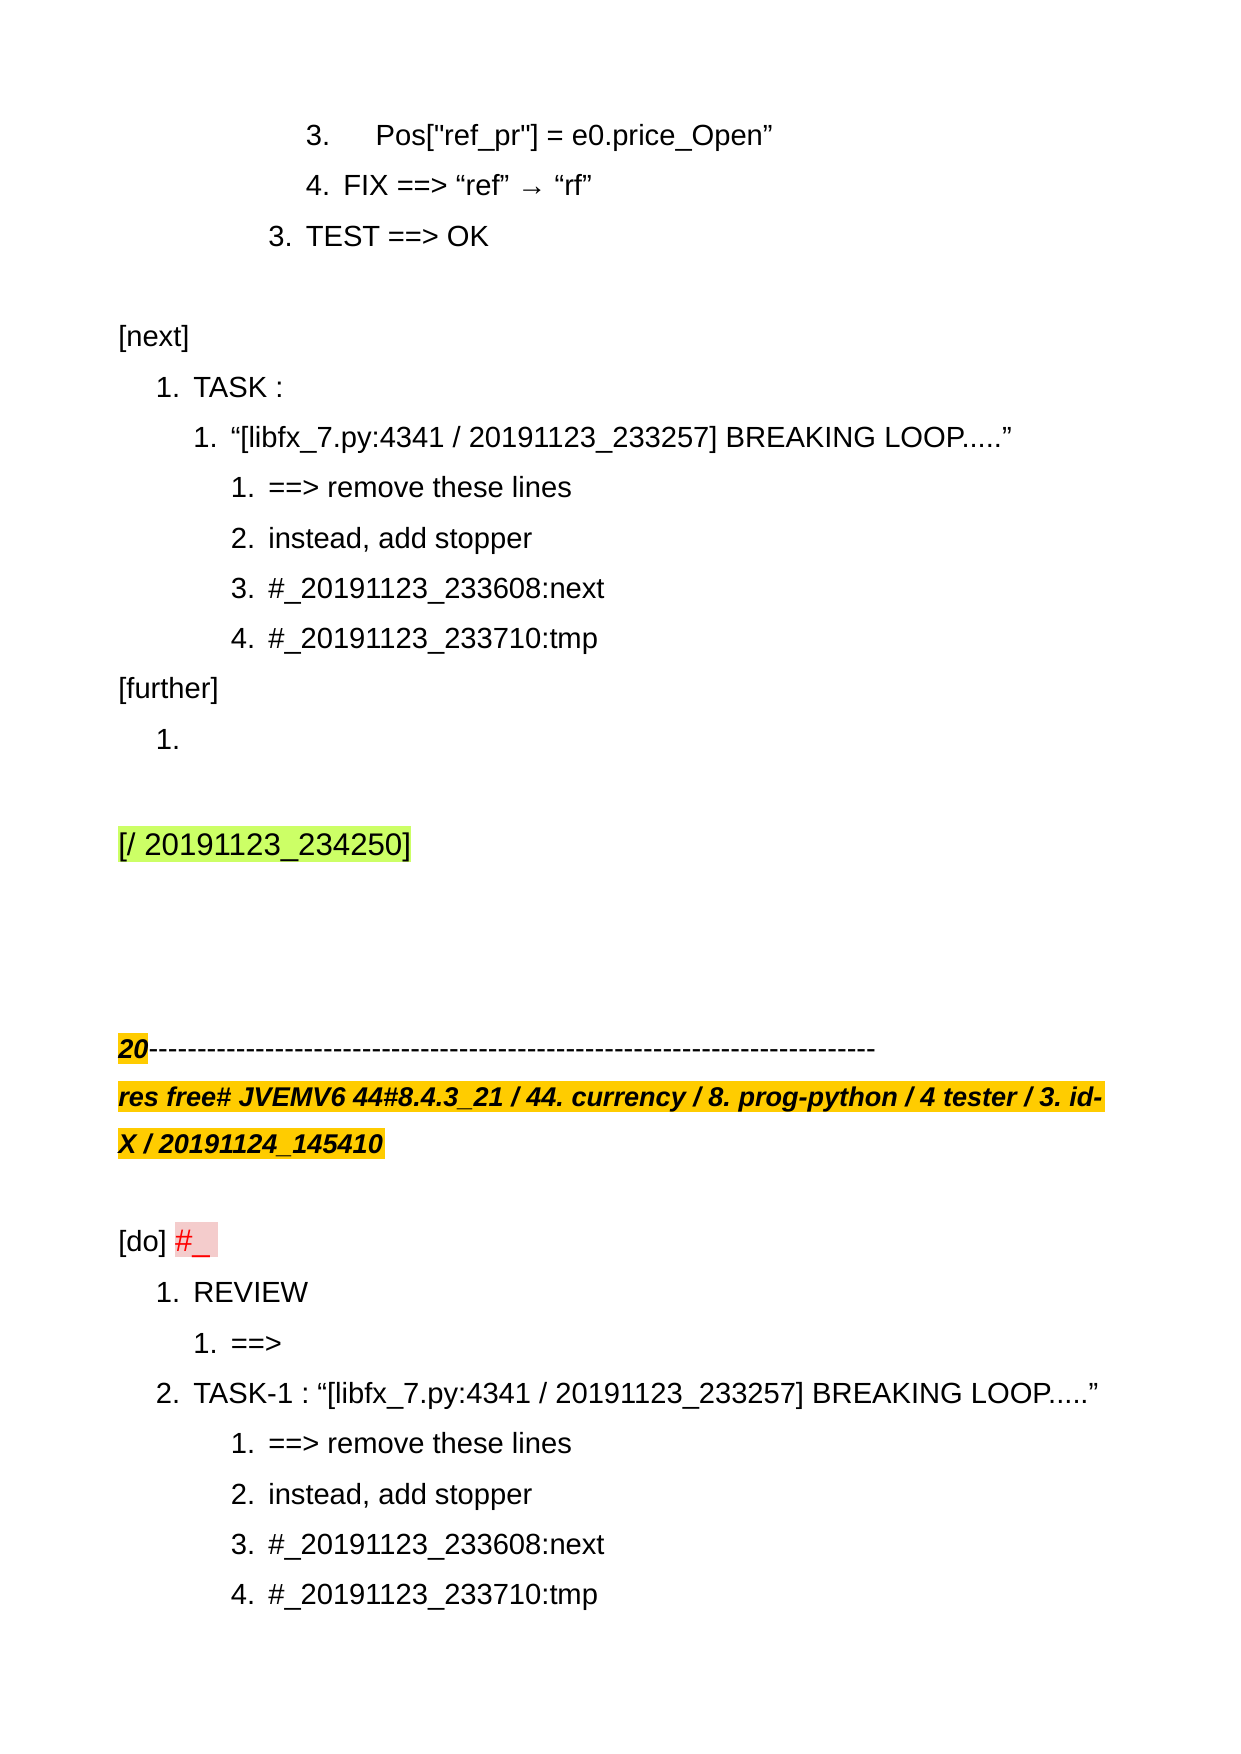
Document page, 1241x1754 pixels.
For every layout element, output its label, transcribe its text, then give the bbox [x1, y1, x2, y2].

text [further] [118, 672, 1122, 705]
list ==> remove these lines [231, 470, 1122, 504]
text res free# JVEMV6 44#8.4.3_21 / 44. currency / 8. prog-python / 4 tester / 3. id-X / 20191124_145410 [118, 1081, 1122, 1159]
text 20--------------------------------------------------------------------------- [118, 1031, 1122, 1064]
list #_20191123_233608:next [231, 1527, 1122, 1561]
list “[libfx_7.py:4341 / 20191123_233257] BREAKING LOOP.....” [193, 420, 1122, 453]
list Pos["ref_pr"] = e0.price_Open” [306, 118, 1122, 152]
list instead, add stopper [231, 521, 1122, 554]
list #_20191123_233608:next [231, 571, 1122, 604]
list #_20191123_233710:tmp [231, 1577, 1122, 1611]
list instead, add stopper [231, 1477, 1122, 1510]
list REVIEW [156, 1275, 1122, 1309]
list ==> [193, 1326, 1122, 1359]
text [next] [118, 319, 1122, 353]
list ==> remove these lines [231, 1426, 1122, 1460]
list TEST ==> OK [268, 219, 1122, 252]
list FIX ==> “ref” → “rf” [306, 168, 1122, 202]
text [do] #_ [118, 1222, 1122, 1257]
list TASK : [156, 370, 1122, 403]
list #_20191123_233710:tmp [231, 621, 1122, 655]
text [/ 20191123_234250] [118, 772, 1122, 862]
list TASK-1 : “[libfx_7.py:4341 / 20191123_233257] BREAKING LOOP.....” [156, 1376, 1122, 1409]
